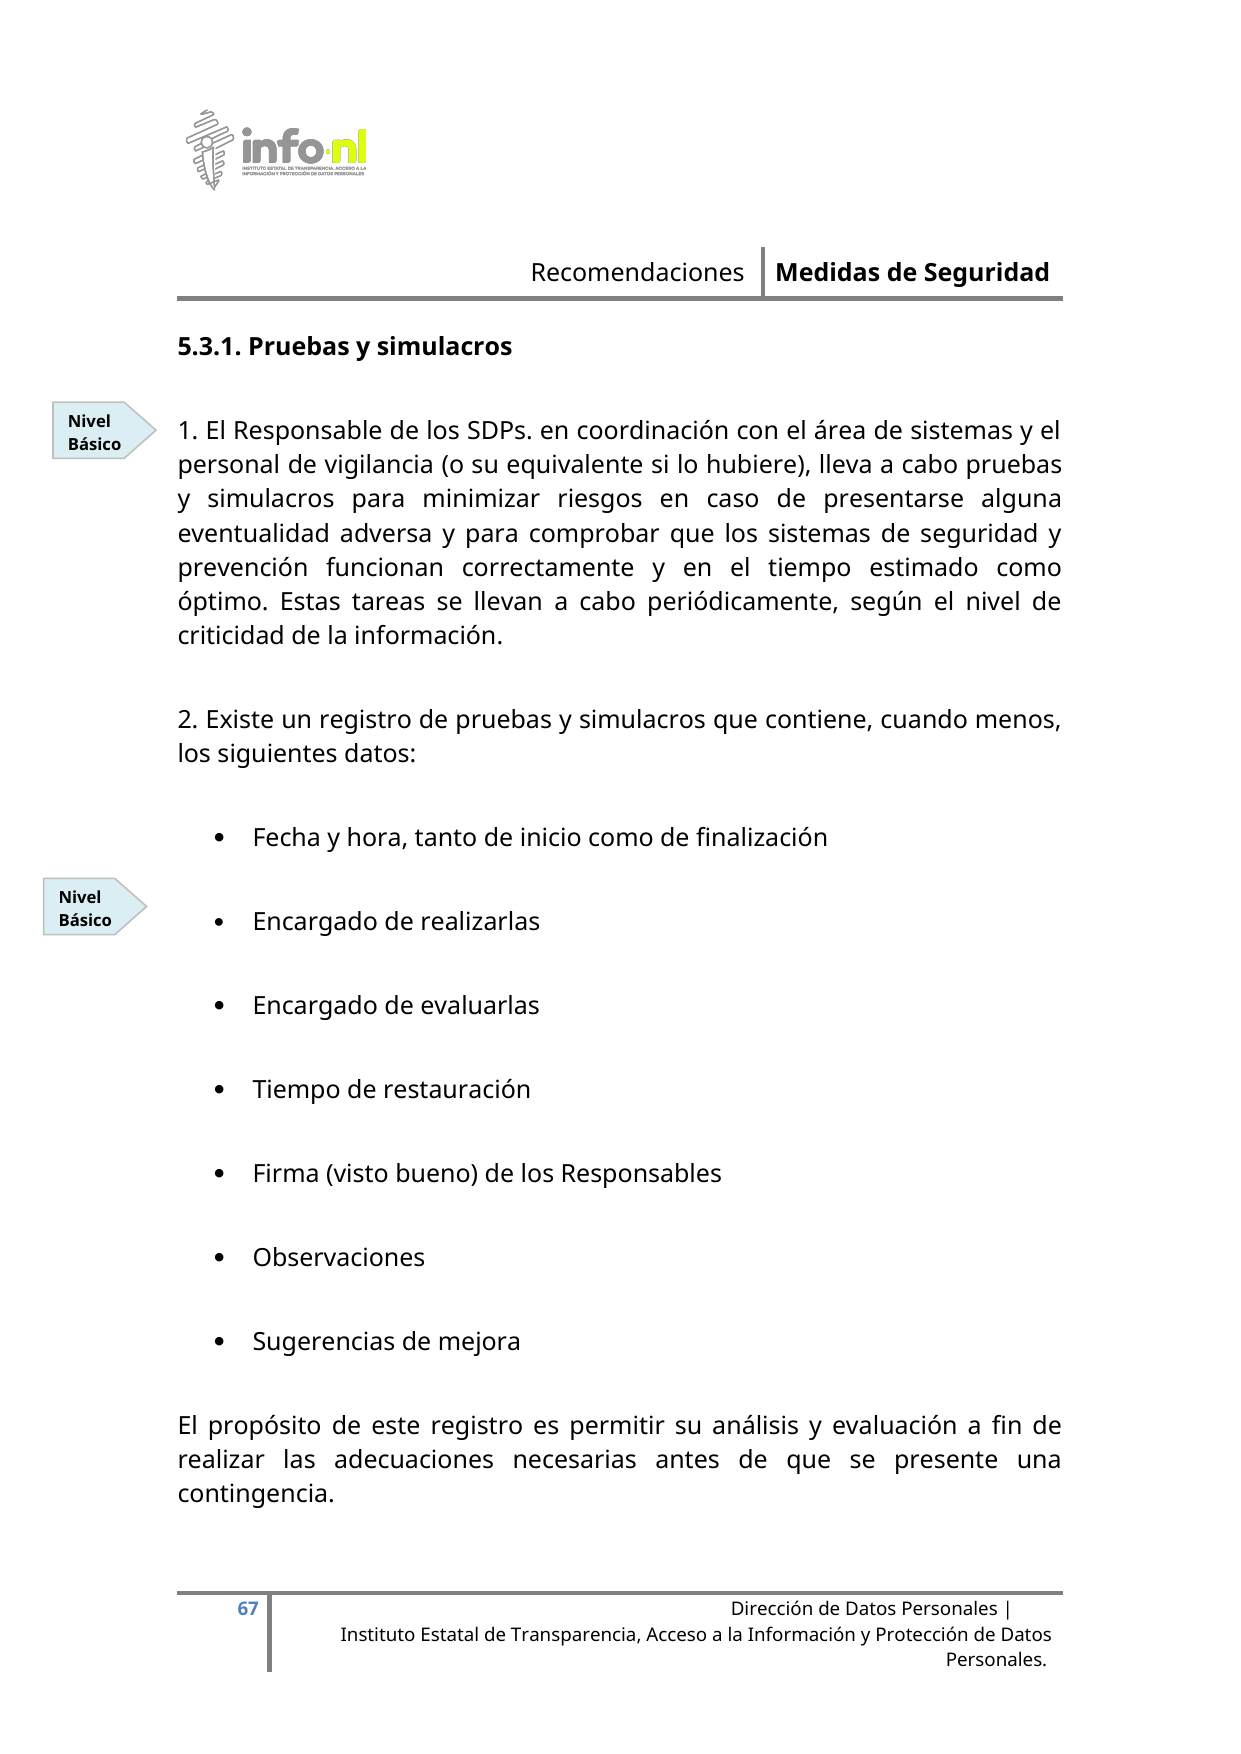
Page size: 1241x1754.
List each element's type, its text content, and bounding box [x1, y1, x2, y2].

list Sugerencias de mejora [215, 1324, 1063, 1358]
text 1. El Responsable de los SDPs. en coordinación con el área de sistemas y el personal de vigilancia (o su equivalente si lo hubiere), lleva a cabo pruebas y simulacros para minimizar riesgos en caso de presentarse alguna eventualidad adversa y para comprobar que los sistemas de seguridad y prevención funcionan correctamente y en el tiempo estimado como óptimo. Estas tareas se llevan a cabo periódicamente, según el nivel de criticidad de la información. [177, 413, 1063, 651]
list Fecha y hora, tanto de inicio como de finalización [215, 819, 1063, 854]
list Tiempo de restauración [215, 1072, 1063, 1106]
text 2. Existe un registro de pruebas y simulacros que contiene, cuando menos, los siguientes datos: [177, 701, 1063, 769]
list Observaciones [215, 1240, 1063, 1274]
text El propósito de este registro es permitir su análisis y evaluación a fin de realizar las adecuaciones necesarias antes de que se presente una contingencia. [177, 1408, 1063, 1510]
text 5.3.1. Pruebas y simulacros [177, 329, 1063, 363]
list Encargado de evaluarlas [215, 988, 1063, 1022]
list Firma (visto bueno) de los Responsables [215, 1156, 1063, 1190]
list Encargado de realizarlas [215, 904, 1063, 938]
